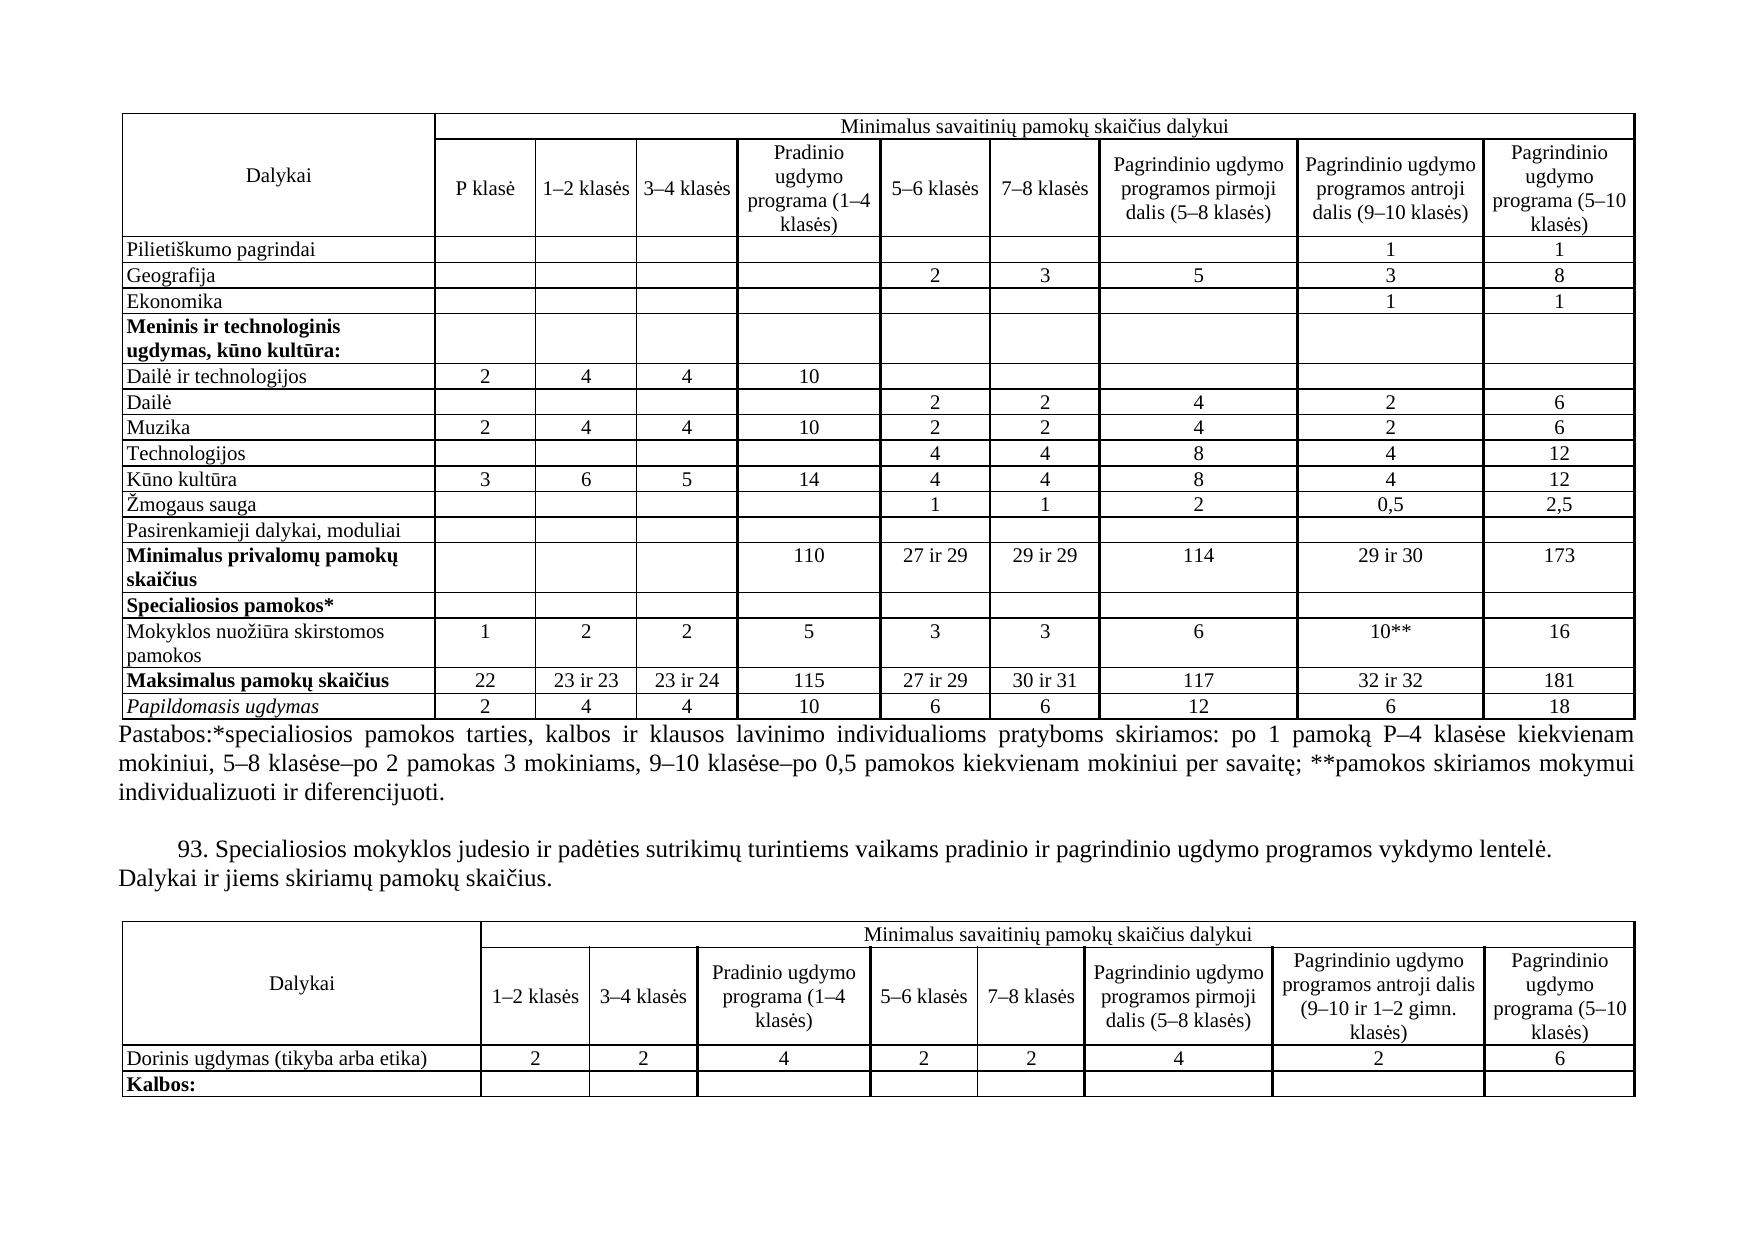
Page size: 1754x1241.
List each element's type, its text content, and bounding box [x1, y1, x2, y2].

table_cell [536, 543, 636, 591]
table_cell [637, 263, 641, 287]
table_cell 27 ir 29 [882, 543, 989, 591]
table_cell Pagrindinio ugdymo programos pirmoji dalis (5–8 klasės) [1086, 948, 1271, 1044]
table_cell [637, 492, 641, 516]
table_cell [973, 1072, 977, 1096]
table_cell [536, 263, 540, 287]
table_cell 16 [1485, 619, 1633, 667]
table_cell [536, 518, 540, 542]
table_cell [536, 492, 540, 516]
table_cell 4 [637, 694, 641, 718]
table_cell 4 [536, 415, 540, 439]
table_cell P klasė [436, 140, 535, 236]
table_cell 7–8 klasės [978, 948, 1083, 1044]
table_cell 4 [637, 415, 641, 439]
table_cell 2 [973, 1046, 977, 1070]
table_cell Pagrindinio ugdymo programos pirmoji dalis (5–8 klasės) [1101, 140, 1296, 236]
table_cell 2 [585, 1046, 589, 1070]
table_cell [436, 543, 535, 591]
table_cell [882, 314, 989, 362]
table_cell [739, 314, 879, 362]
table_cell 5–6 klasės [882, 140, 989, 236]
table_cell [531, 237, 535, 261]
table_cell 2 [531, 364, 535, 388]
text 93. Specialiosios mokyklos judesio ir padėties sutrikimų turintiems vaikams pradinio ir pagrindinio ugdymo programos vykdymo lentelė. Dalykai ir jiems skiriamų pamokų skaičius. [118, 834, 1636, 892]
table_cell [632, 441, 636, 465]
table_cell 173 [1485, 543, 1633, 591]
table_cell [978, 1072, 982, 1096]
table_cell [637, 543, 736, 591]
table_cell [632, 492, 636, 516]
table_cell 6 [536, 467, 540, 491]
table_cell 2 [637, 619, 736, 667]
table_cell [536, 314, 636, 362]
table_cell 5 [739, 619, 879, 667]
table_cell 4 [632, 694, 636, 718]
table_cell [536, 441, 540, 465]
table_cell [531, 289, 535, 313]
table_cell [585, 1072, 589, 1096]
table_cell 2 [531, 415, 535, 439]
table_cell [1101, 314, 1296, 362]
table_cell 4 [632, 415, 636, 439]
table_cell [632, 289, 636, 313]
table_cell [637, 314, 736, 362]
table_cell [637, 237, 641, 261]
table_cell 6 [632, 467, 636, 491]
table_cell Pradinio ugdymo programa (1–4 klasės) [699, 948, 869, 1044]
table_cell 1 [436, 619, 535, 667]
table_cell [531, 263, 535, 287]
table_cell [637, 593, 641, 617]
table_cell 1–2 klasės [536, 140, 636, 236]
table_cell [536, 237, 540, 261]
table_cell Pagrindinio ugdymo programos antroji dalis (9–10 klasės) [1299, 140, 1482, 236]
text Pastabos:*specialiosios pamokos tarties, kalbos ir klausos lavinimo individualioms pratyboms skiriamos: po 1 pamoką P–4 klasėse kiekvienam mokiniui, 5–8 klasėse–po 2 pamokas 3 mokiniams, 9–10 klasėse–po 0,5 pamokos kiekvienam mokiniui per savaitę; **pamokos skiriamos mokymui individualizuoti ir diferencijuoti. [118, 719, 1636, 806]
table_cell [436, 314, 535, 362]
table_cell [637, 390, 641, 414]
table_cell [637, 289, 641, 313]
table_cell 3–4 klasės [637, 140, 736, 236]
table_cell 29 ir 29 [991, 543, 1098, 591]
table_cell 110 [739, 543, 879, 591]
table_cell [632, 237, 636, 261]
table_cell 3 [882, 619, 989, 667]
table_cell [531, 492, 535, 516]
table_cell 22 [531, 668, 535, 692]
table_cell 114 [1101, 543, 1296, 591]
table_cell [536, 390, 540, 414]
table_cell 2 [531, 694, 535, 718]
table_cell 4 [536, 364, 540, 388]
table_cell [991, 314, 1098, 362]
table_cell [531, 441, 535, 465]
table_cell 6 [1101, 619, 1296, 667]
table_cell [536, 593, 540, 617]
table_cell [637, 441, 641, 465]
table_cell [536, 289, 540, 313]
table_cell [531, 390, 535, 414]
table_cell [1485, 314, 1633, 362]
table_cell [632, 263, 636, 287]
table_cell [531, 518, 535, 542]
table_header Dalykai [123, 114, 434, 236]
table_cell 3–4 klasės [590, 948, 696, 1044]
table_cell [531, 593, 535, 617]
table_cell 5 [637, 467, 641, 491]
table_header Dalykai [123, 922, 480, 1044]
table_cell 7–8 klasės [991, 140, 1098, 236]
table_cell 5–6 klasės [872, 948, 977, 1044]
table_cell 4 [536, 694, 540, 718]
table_cell [632, 518, 636, 542]
table_cell 4 [637, 364, 641, 388]
table_cell 2 [978, 1046, 982, 1070]
table_cell 4 [632, 364, 636, 388]
table_cell [637, 518, 641, 542]
table_cell [1299, 314, 1482, 362]
table_cell 1–2 klasės [482, 948, 589, 1044]
table_cell [632, 593, 636, 617]
table_cell 29 ir 30 [1299, 543, 1482, 591]
table_cell 3 [991, 619, 1098, 667]
table_cell 3 [531, 467, 535, 491]
table_cell [632, 390, 636, 414]
table_cell 10** [1299, 619, 1482, 667]
table_cell 2 [536, 619, 636, 667]
